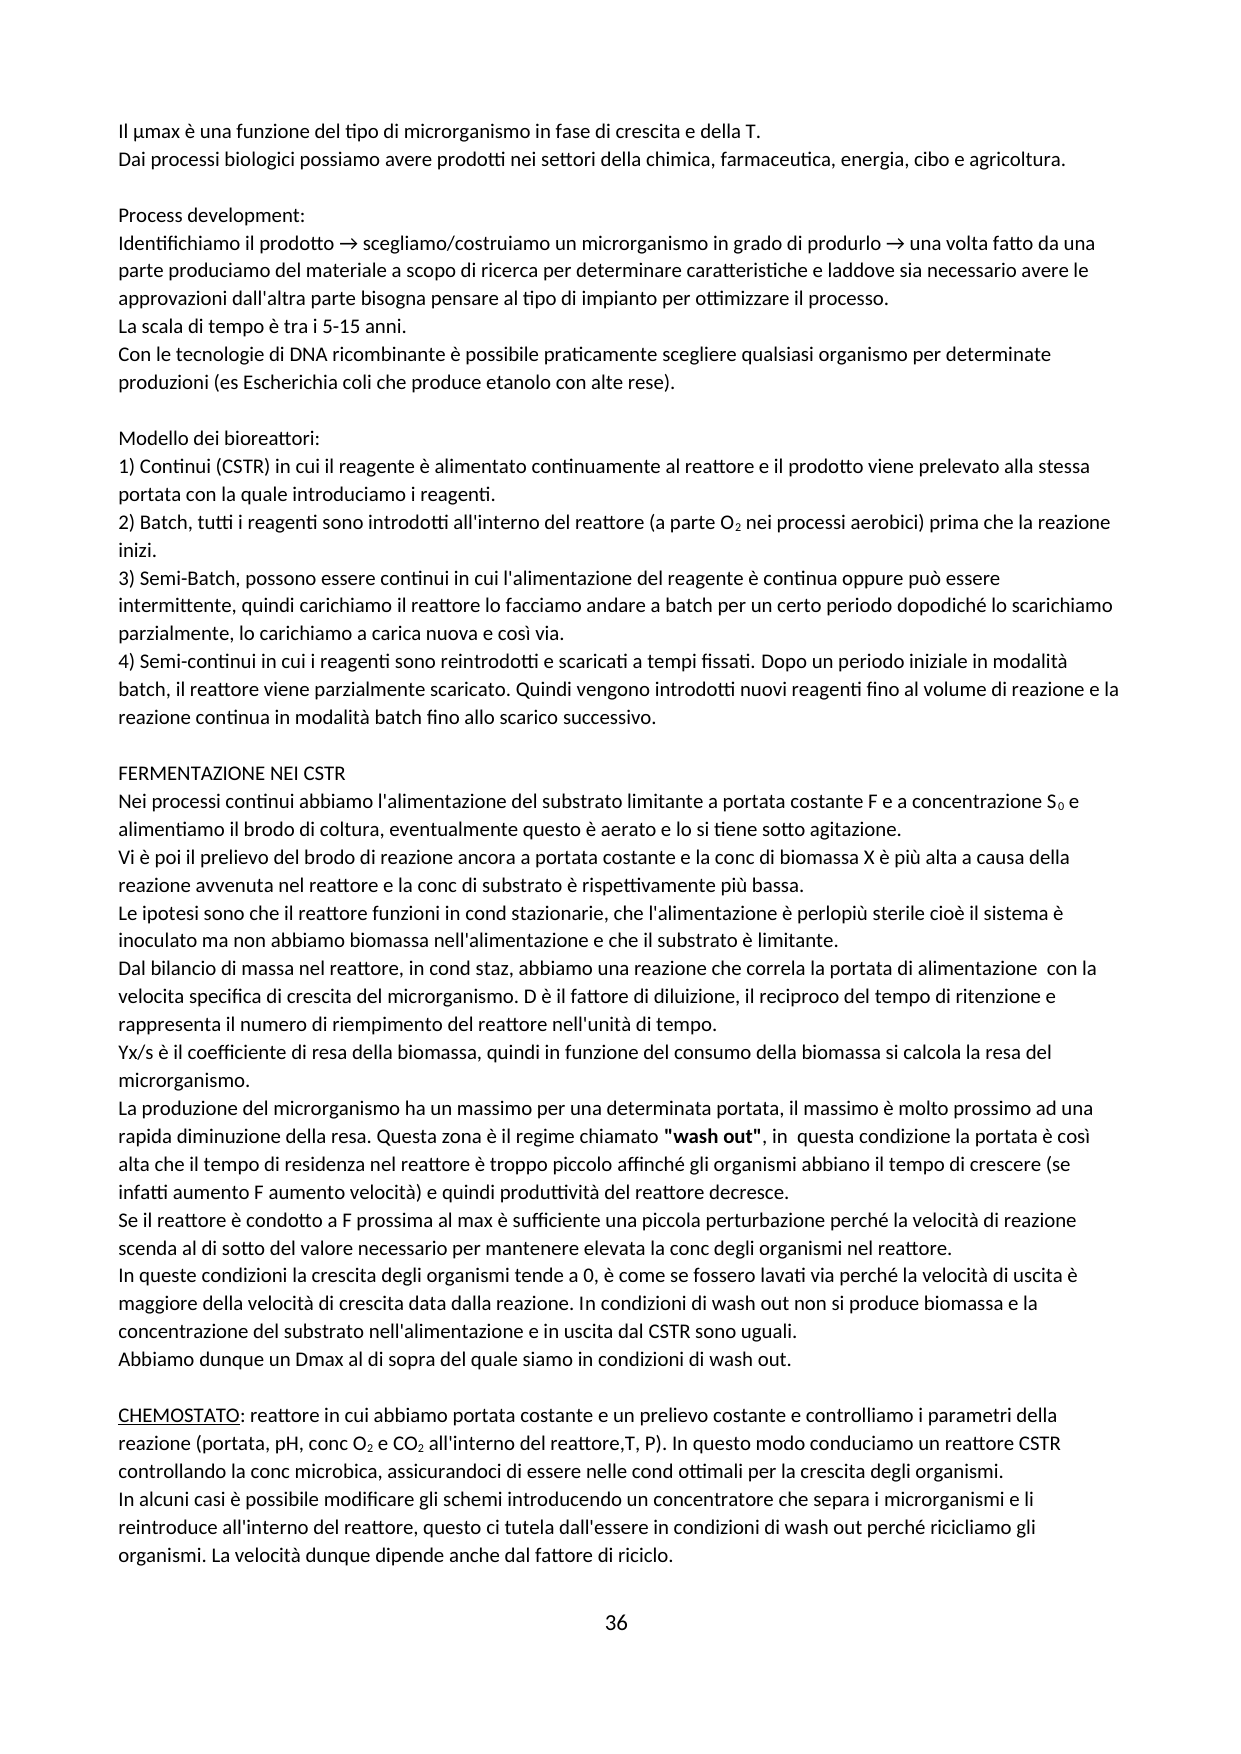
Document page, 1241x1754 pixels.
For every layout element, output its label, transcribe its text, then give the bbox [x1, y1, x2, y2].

text 2) Batch, tutti i reagenti sono introdotti all'interno del reattore (a parte O2 nei processi aerobici) prima che la reazione inizi. 3) Semi-Batch, possono essere continui in cui l'alimentazione del reagente è continua oppure può essere intermittente, quindi carichiamo il reattore lo facciamo andare a batch per un certo periodo dopodiché lo scarichiamo parzialmente, lo carichiamo a carica nuova e così via. [118, 509, 1124, 646]
text 4) Semi-continui in cui i reagenti sono reintrodotti e scaricati a tempi fissati. Dopo un periodo iniziale in modalità batch, il reattore viene parzialmente scaricato. Quindi vengono introdotti nuovi reagenti fino al volume di reazione e la reazione continua in modalità batch fino allo scarico successivo. FERMENTAZIONE NEI CSTR Nei processi continui abbiamo l'alimentazione del substrato limitante a portata costante F e a concentrazione S0 e alimentiamo il brodo di coltura, eventualmente questo è aerato e lo si tiene sotto agitazione. Vi è poi il prelievo del brodo di reazione ancora a portata costante e la conc di biomassa X è più alta a causa della reazione avvenuta nel reattore e la conc di substrato è rispettivamente più bassa. Le ipotesi sono che il reattore funzioni in cond stazionarie, che l'alimentazione è perlopiù sterile cioè il sistema è inoculato ma non abbiamo biomassa nell'alimentazione e che il substrato è limitante. Dal bilancio di massa nel reattore, in cond staz, abbiamo una reazione che correla la portata di alimentazione con la velocita specifica di crescita del microrganismo. D è il fattore di diluizione, il reciproco del tempo di ritenzione e rappresenta il numero di riempimento del reattore nell'unità di tempo. Yx/s è il coefficiente di resa della biomassa, quindi in funzione del consumo della biomassa si calcola la resa del microrganismo. La produzione del microrganismo ha un massimo per una determinata portata, il massimo è molto prossimo ad una rapida diminuzione della resa. Questa zona è il regime chiamato "wash out", in questa condizione la portata è così alta che il tempo di residenza nel reattore è troppo piccolo affinché gli organismi abbiano il tempo di crescere (se infatti aumento F aumento velocità) e quindi produttività del reattore decresce. Se il reattore è condotto a F prossima al max è sufficiente una piccola perturbazione perché la velocità di reazione scenda al di sotto del valore necessario per mantenere elevata la conc degli organismi nel reattore. In queste condizioni la crescita degli organismi tende a 0, è come se fossero lavati via perché la velocità di uscita è maggiore della velocità di crescita data dalla reazione. In condizioni di wash out non si produce biomassa e la concentrazione del substrato nell'alimentazione e in uscita dal CSTR sono uguali. Abbiamo dunque un Dmax al di sopra del quale siamo in condizioni di wash out. CHEMOSTATO: reattore in cui abbiamo portata costante e un prelievo costante e controlliamo i parametri della reazione (portata, pH, conc O2 e CO2 all'interno del reattore,T, P). In questo modo conduciamo un reattore CSTR controllando la conc microbica, assicurandoci di essere nelle cond ottimali per la crescita degli organismi. In alcuni casi è possibile modificare gli schemi introducendo un concentratore che separa i microrganismi e li reintroduce all'interno del reattore, questo ci tutela dall'essere in condizioni di wash out perché ricicliamo gli organismi. La velocità dunque dipende anche dal fattore di riciclo. [118, 648, 1124, 1567]
text Il μmax è una funzione del tipo di microrganismo in fase di crescita e della T. Dai processi biologici possiamo avere prodotti nei settori della chimica, farmaceutica, energia, cibo e agricoltura. Process development: Identifichiamo il prodotto → scegliamo/costruiamo un microrganismo in grado di produrlo → una volta fatto da una parte produciamo del materiale a scopo di ricerca per determinare caratteristiche e laddove sia necessario avere le approvazioni dall'altra parte bisogna pensare al tipo di impianto per ottimizzare il processo. La scala di tempo è tra i 5-15 anni. Con le tecnologie di DNA ricombinante è possibile praticamente scegliere qualsiasi organismo per determinate produzioni (es Escherichia coli che produce etanolo con alte rese). Modello dei bioreattori: 1) Continui (CSTR) in cui il reagente è alimentato continuamente al reattore e il prodotto viene prelevato alla stessa portata con la quale introduciamo i reagenti. [118, 118, 1124, 506]
